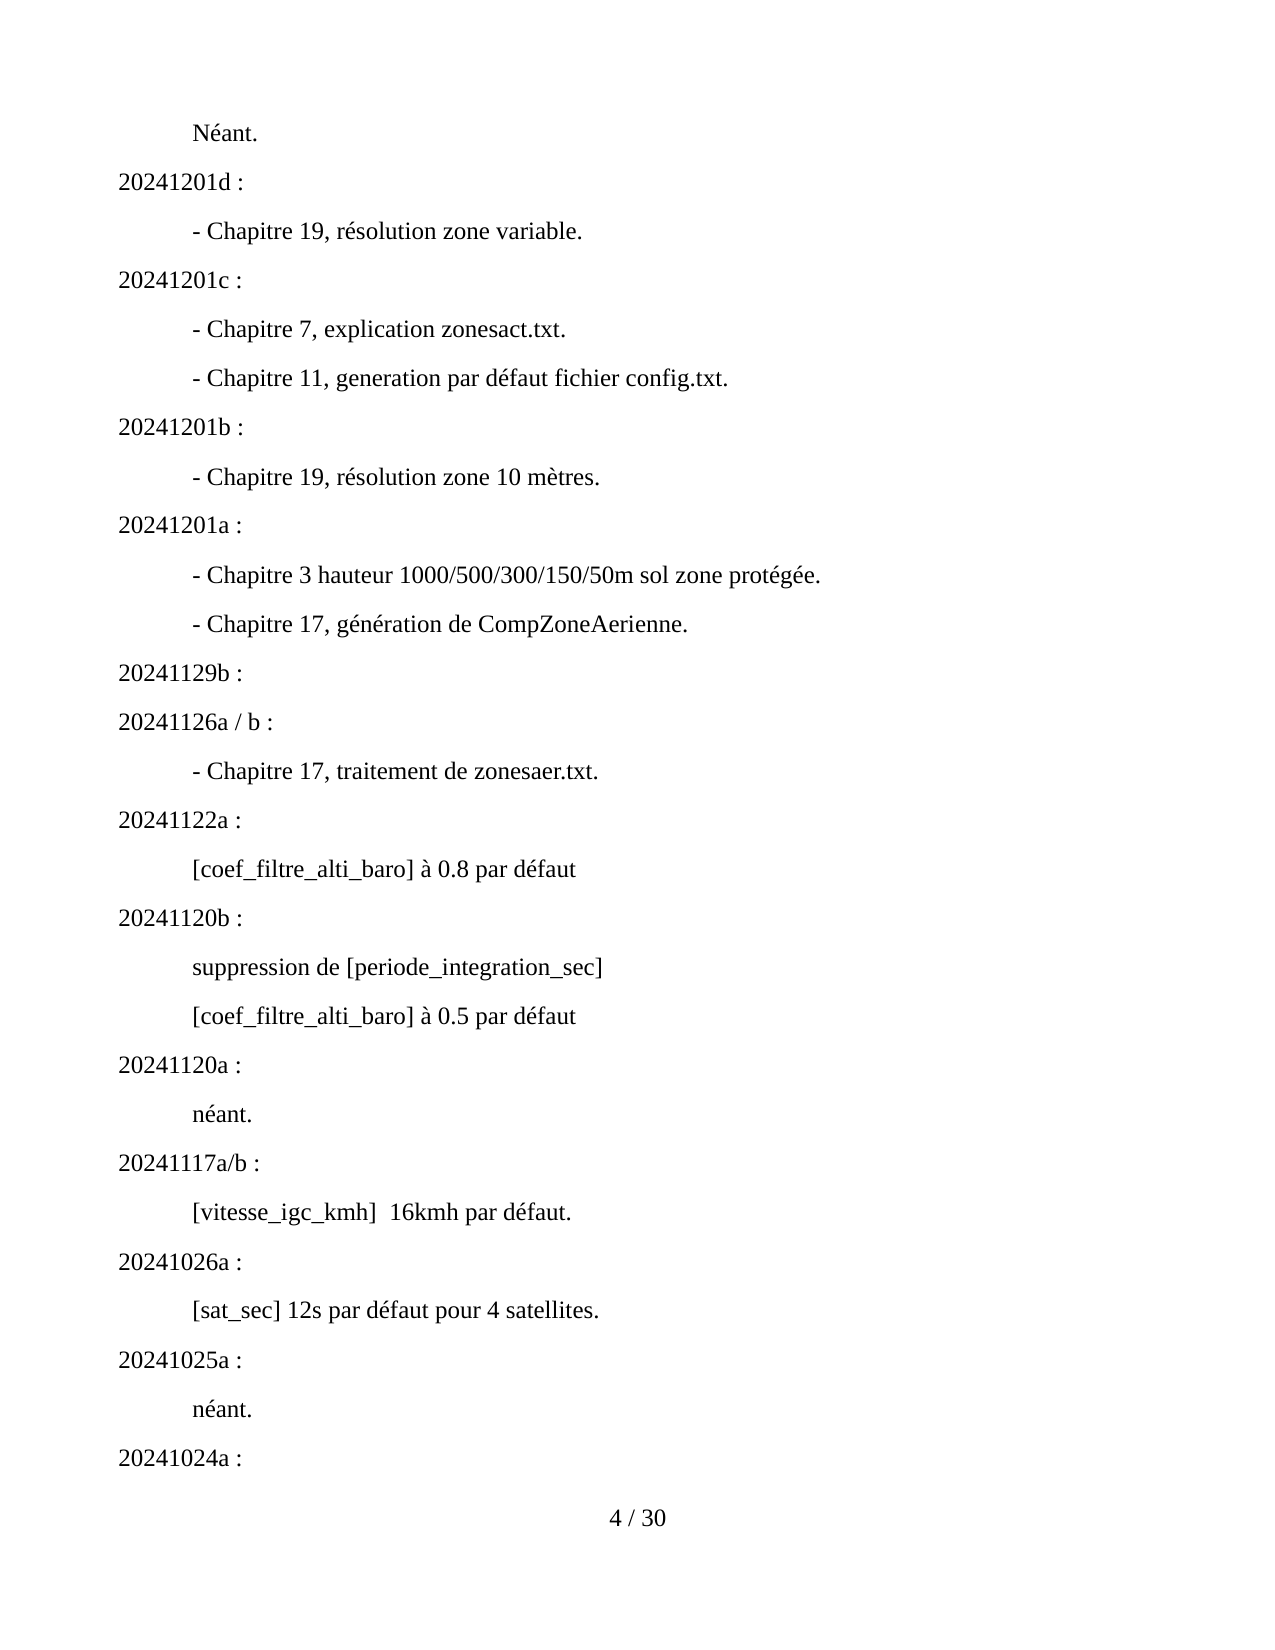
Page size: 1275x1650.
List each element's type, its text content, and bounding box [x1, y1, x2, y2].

text néant. [118, 1099, 1157, 1128]
text - Chapitre 19, résolution zone variable. [118, 216, 1157, 245]
text 20241024a : [118, 1443, 1157, 1472]
text 20241201c : [118, 265, 1157, 294]
text 20241129b : [118, 658, 1157, 687]
text - Chapitre 3 hauteur 1000/500/300/150/50m sol zone protégée. [118, 560, 1157, 588]
text [coef_filtre_alti_baro] à 0.5 par défaut [118, 1001, 1157, 1030]
text 20241201a : [118, 511, 1157, 539]
text - Chapitre 11, generation par défaut fichier config.txt. [118, 363, 1157, 392]
text 20241117a/b : [118, 1148, 1157, 1177]
text 20241126a / b : [118, 707, 1157, 736]
text 20241120b : [118, 903, 1157, 932]
text Néant. [118, 118, 1157, 147]
text 20241201d : [118, 167, 1157, 196]
text 20241120a : [118, 1050, 1157, 1079]
text 20241026a : [118, 1247, 1157, 1275]
text 20241122a : [118, 805, 1157, 834]
text [sat_sec] 12s par défaut pour 4 satellites. [118, 1296, 1157, 1324]
text néant. [118, 1394, 1157, 1422]
text [coef_filtre_alti_baro] à 0.8 par défaut [118, 854, 1157, 883]
text - Chapitre 17, traitement de zonesaer.txt. [118, 756, 1157, 785]
text - Chapitre 19, résolution zone 10 mètres. [118, 462, 1157, 490]
text - Chapitre 17, génération de CompZoneAerienne. [118, 609, 1157, 637]
text 20241201b : [118, 412, 1157, 441]
text suppression de [periode_integration_sec] [118, 952, 1157, 981]
text - Chapitre 7, explication zonesact.txt. [118, 314, 1157, 343]
text [vitesse_igc_kmh] 16kmh par défaut. [118, 1197, 1157, 1226]
text 20241025a : [118, 1345, 1157, 1373]
